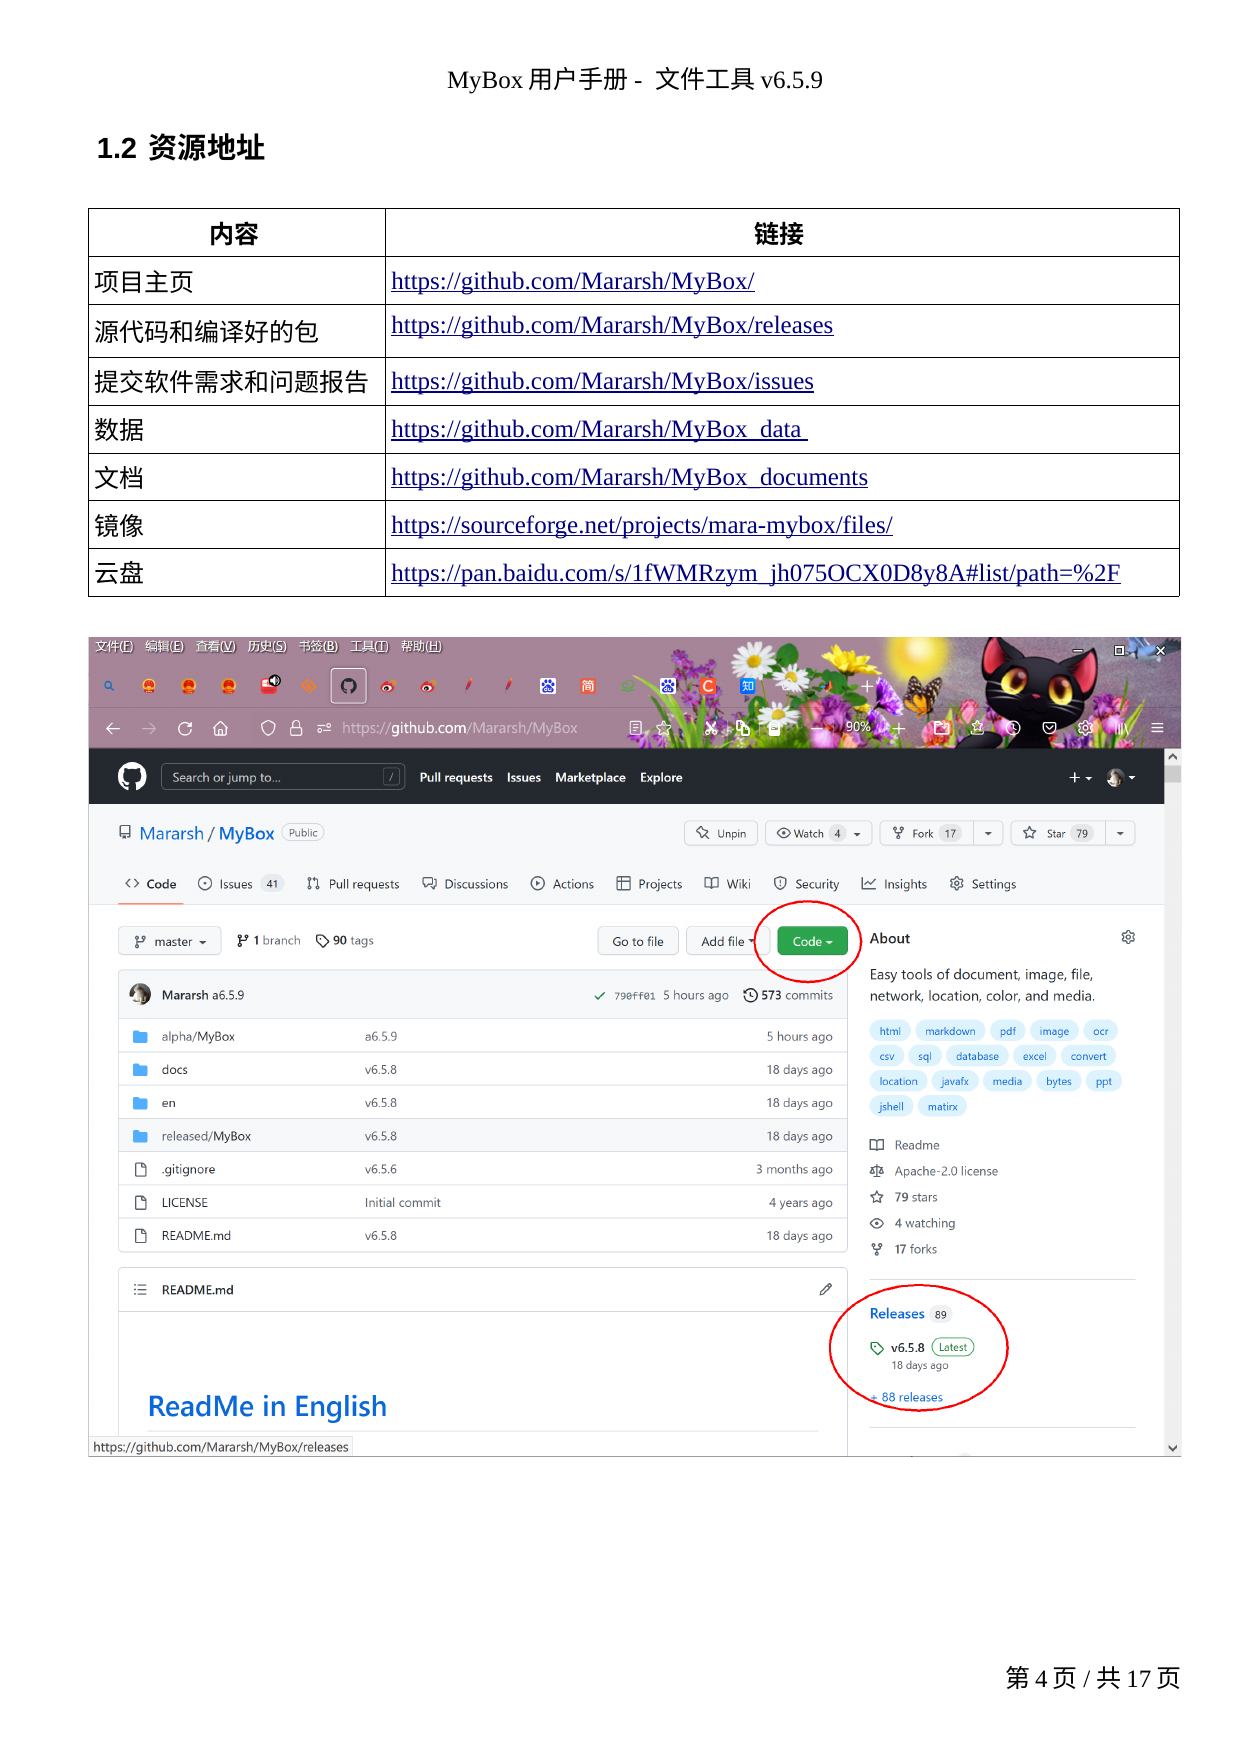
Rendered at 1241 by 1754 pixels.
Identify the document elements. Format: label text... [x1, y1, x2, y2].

table_cell https://pan.baidu.com/s/1fWMRzym_jh075OCX0D8y8A#list/path=%2F [386, 549, 1179, 596]
table_cell https://github.com/Mararsh/MyBox_data [386, 406, 1179, 452]
picture [88, 637, 1182, 1457]
table_cell https://github.com/Mararsh/MyBox_documents [386, 454, 1179, 500]
table_header 内容 [89, 209, 385, 256]
table_header 链接 [386, 209, 1179, 256]
table_cell https://github.com/Mararsh/MyBox/ [386, 257, 1179, 304]
table_cell 文档 [89, 454, 385, 500]
subtitle 资源地址 [88, 125, 1181, 167]
table_cell 提交软件需求和问题报告 [89, 358, 385, 404]
table_cell 源代码和编译好的包 [89, 305, 385, 357]
table_cell 数据 [89, 406, 385, 452]
table_cell 云盘 [89, 549, 385, 596]
table_cell https://sourceforge.net/projects/mara-mybox/files/ [386, 501, 1179, 548]
table_cell 项目主页 [89, 257, 385, 304]
table_cell https://github.com/Mararsh/MyBox/releases [386, 305, 1179, 357]
table_cell 镜像 [89, 501, 385, 548]
table_cell https://github.com/Mararsh/MyBox/issues [386, 358, 1179, 404]
